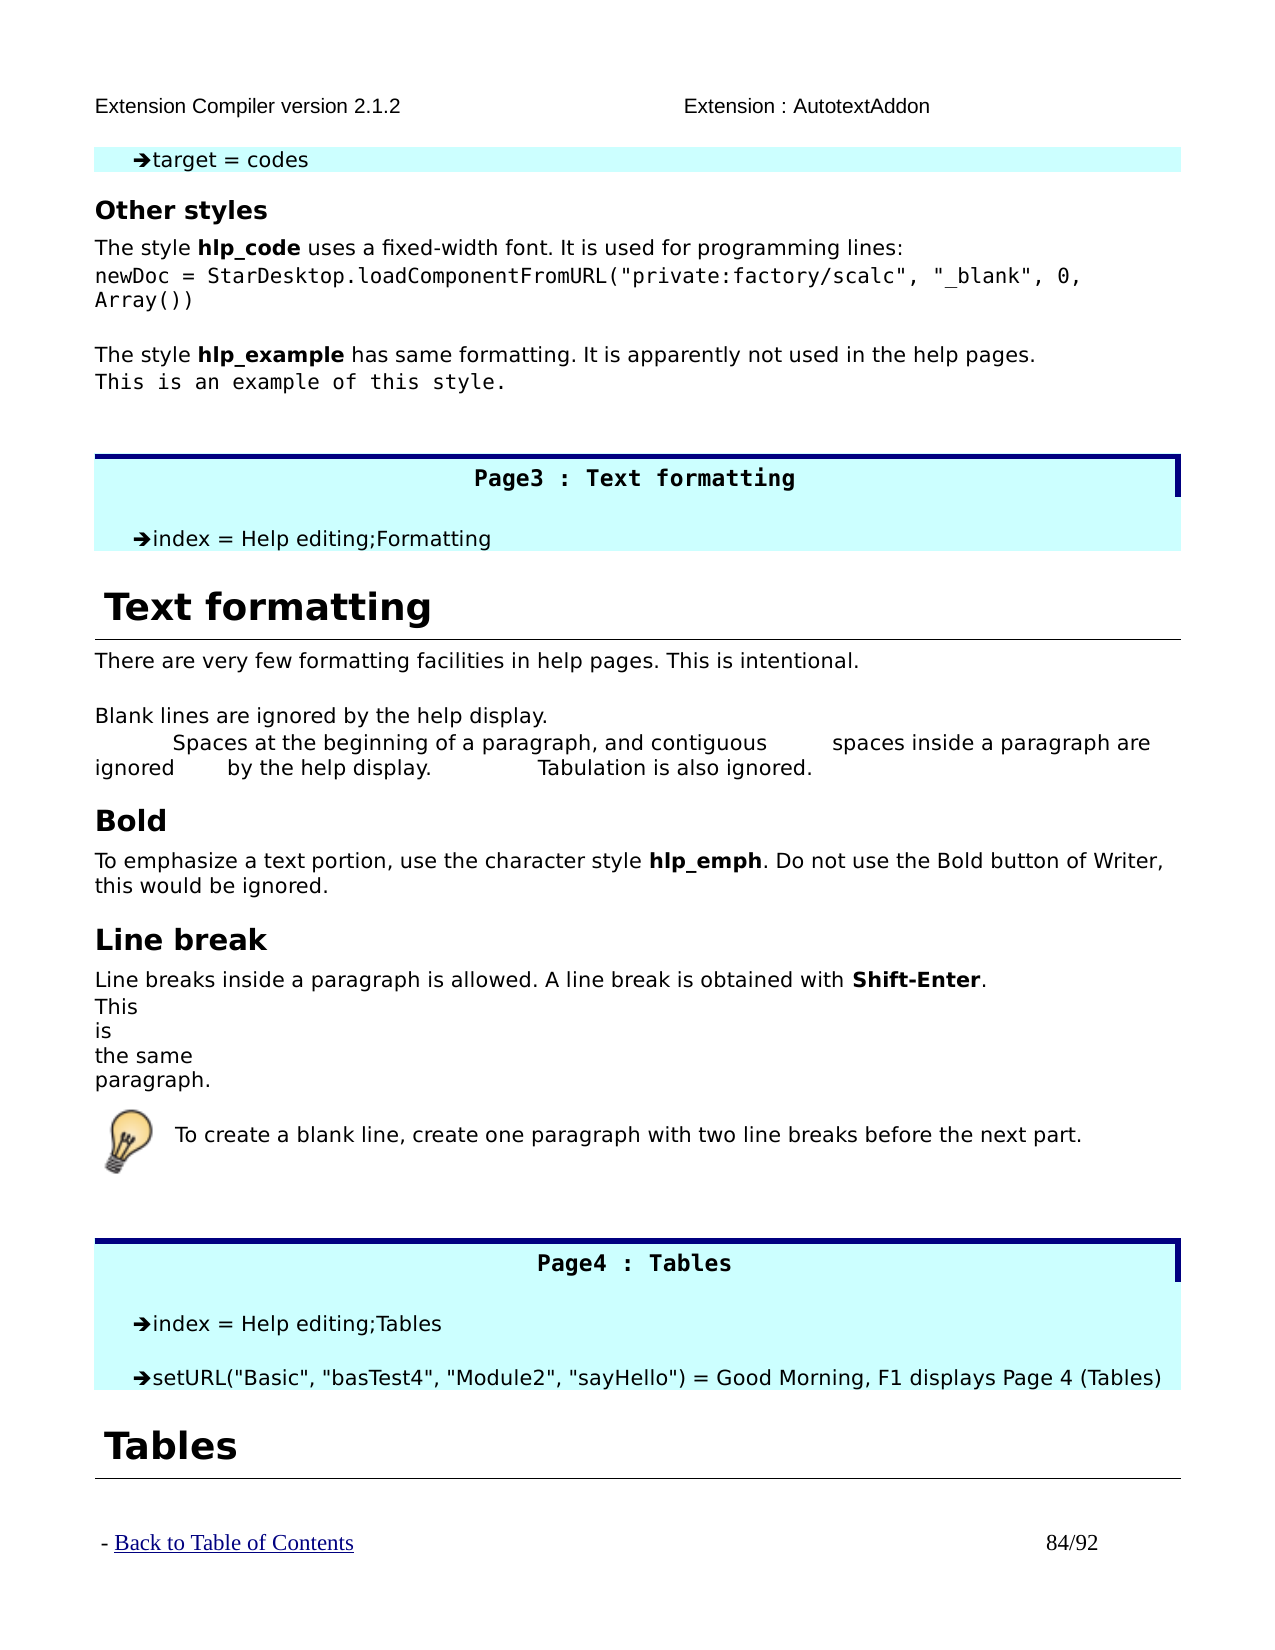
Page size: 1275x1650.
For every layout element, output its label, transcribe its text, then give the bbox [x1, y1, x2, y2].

text Line breaks inside a paragraph is allowed. A line break is obtained with Shift-Enter. [94, 968, 1181, 992]
text Page4 : Tables [94, 1239, 1175, 1282]
list To create a blank line, create one paragraph with two line breaks before the next part. [163, 1105, 1181, 1179]
text There are very few formatting facilities in help pages. This is intentional. [94, 649, 1181, 673]
text The style hlp_code uses a fixed-width font. It is used for programming lines: [94, 236, 1181, 261]
text The style hlp_example has same formatting. It is apparently not used in the help pages. [94, 342, 1181, 367]
text To emphasize a text portion, use the character style hlp_emph. Do not use the Bold button of Writer, this would be ignored. [94, 849, 1181, 898]
text Page3 : Text formatting [94, 455, 1175, 497]
list setURL("Basic", "basTest4", "Module2", "sayHello") = Good Morning, F1 displays Page 4 (Tables) [94, 1366, 1181, 1390]
text newDoc = StarDesktop.loadComponentFromURL("private:factory/scalc", "_blank", 0, Array()) [94, 264, 1181, 313]
picture [95, 1105, 163, 1179]
text Line break [94, 923, 1181, 957]
text Tables [94, 1415, 1181, 1478]
text Bold [94, 805, 1181, 839]
text Spaces at the beginning of a paragraph, and contiguous spaces inside a paragraph are ignored by the help display. Tabulation is also ignored. [94, 731, 1181, 780]
text Blank lines are ignored by the help display. [94, 703, 1181, 728]
list index = Help editing;Tables [94, 1312, 1181, 1336]
list index = Help editing;Formatting [94, 527, 1181, 551]
text Text formatting [94, 576, 1181, 639]
text This is an example of this style. [94, 370, 1181, 394]
list target = codes [94, 147, 1181, 172]
text Other styles [94, 197, 1181, 226]
text This is the same paragraph. [94, 995, 1181, 1093]
